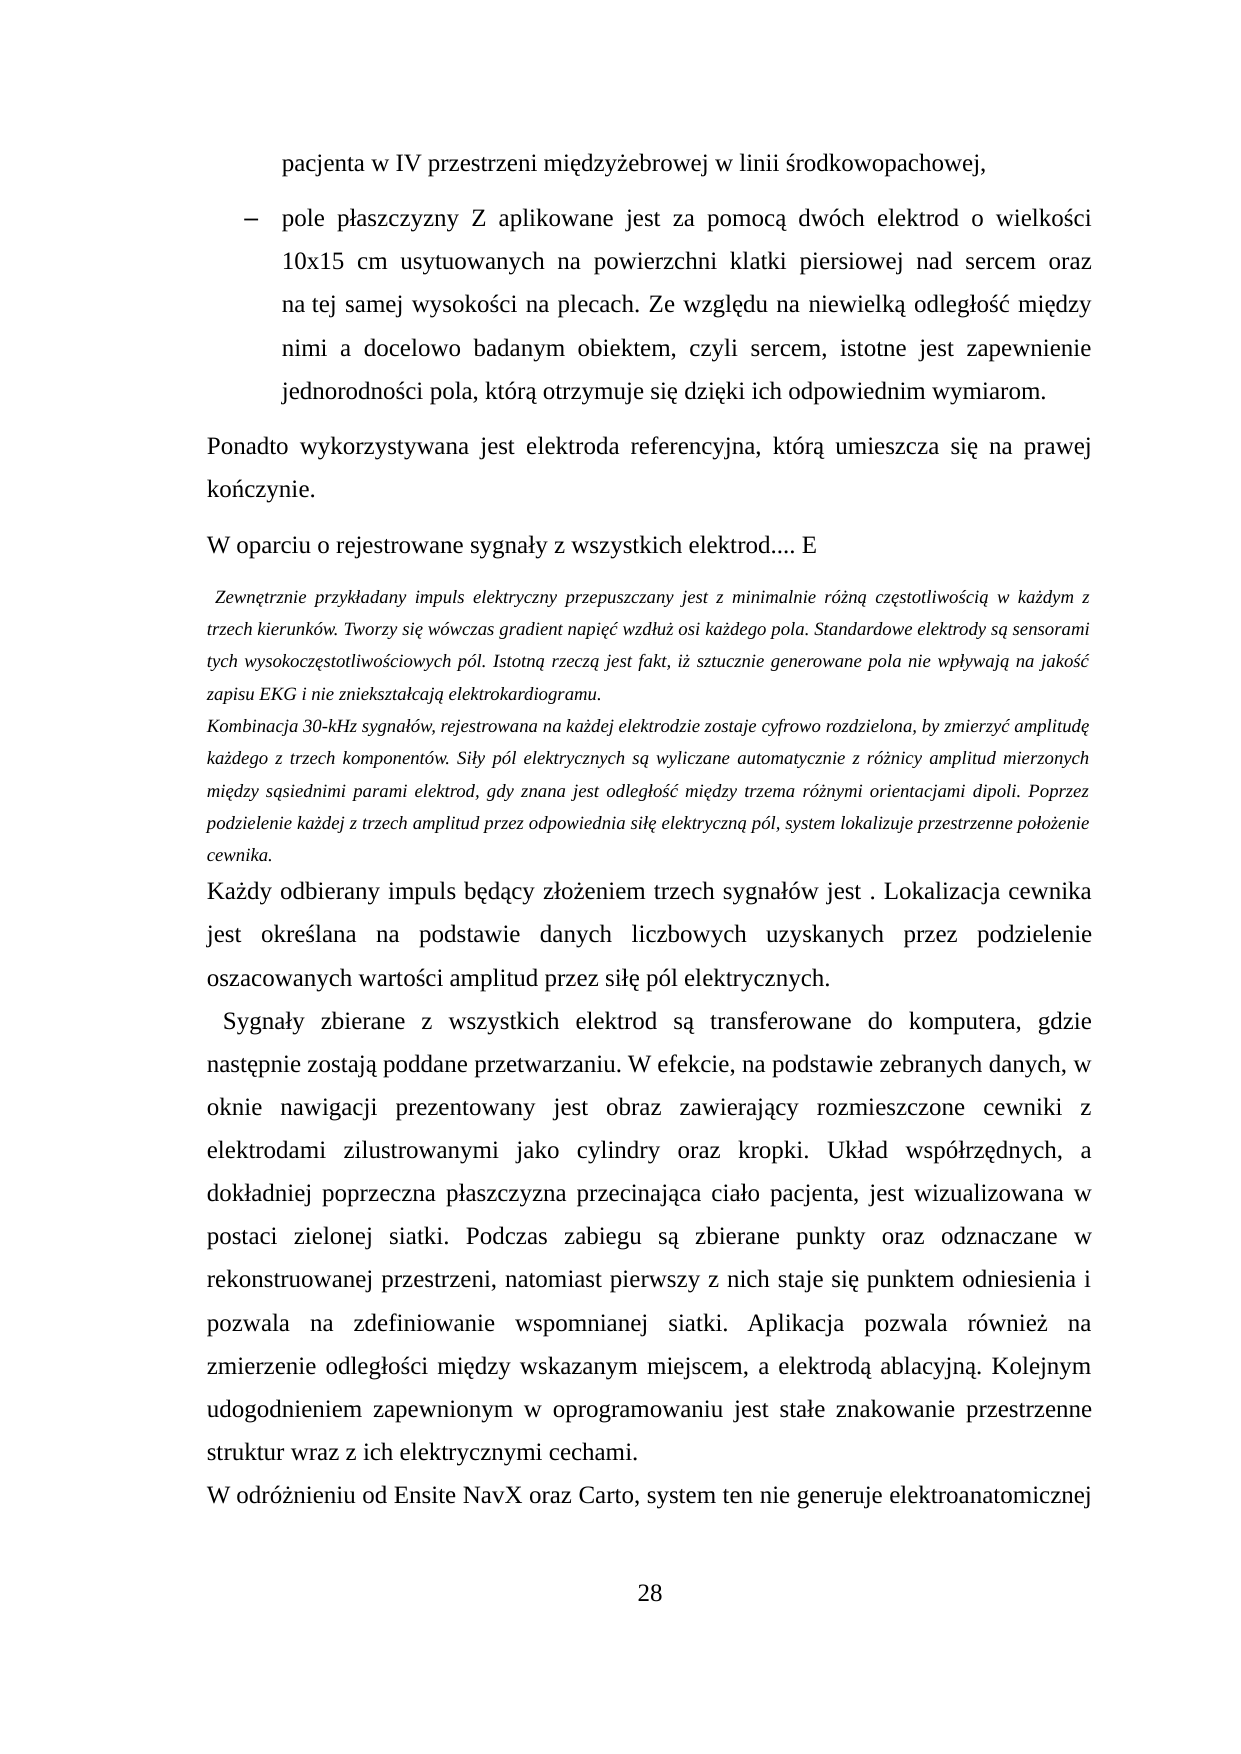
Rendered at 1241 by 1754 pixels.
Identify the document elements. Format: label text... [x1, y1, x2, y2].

text W oparciu o rejestrowane sygnały z wszystkich elektrod.... E [207, 530, 1093, 559]
text Ponadto wykorzystywana jest elektroda referencyjna, którą umieszcza się na prawej kończynie. [207, 431, 1093, 503]
text Kombinacja 30-kHz sygnałów, rejestrowana na każdej elektrodzie zostaje cyfrowo rozdzielona, by zmierzyć amplitudę każdego z trzech komponentów. Siły pól elektrycznych są wyliczane automatycznie z różnicy amplitud mierzonych między sąsiednimi parami elektrod, gdy znana jest odległość między trzema różnymi orientacjami dipoli. Poprzez podzielenie każdej z trzech amplitud przez odpowiednia siłę elektryczną pól, system lokalizuje przestrzenne położenie cewnika. [207, 715, 1093, 866]
text Każdy odbierany impuls będący złożeniem trzech sygnałów jest . Lokalizacja cewnika jest określana na podstawie danych liczbowych uzyskanych przez podzielenie oszacowanych wartości amplitud przez siłę pól elektrycznych. [207, 876, 1093, 991]
list pole płaszczyzny Z aplikowane jest za pomocą dwóch elektrod o wielkości 10x15 cm usytuowanych na powierzchni klatki piersiowej nad sercem oraz na tej samej wysokości na plecach. Ze względu na niewielką odległość między nimi a docelowo badanym obiektem, czyli sercem, istotne jest zapewnienie jednorodności pola, którą otrzymuje się dzięki ich odpowiednim wymiarom. [244, 203, 1093, 404]
text W odróżnieniu od Ensite NavX oraz Carto, system ten nie generuje elektroanatomicznej [207, 1480, 1093, 1509]
text Sygnały zbierane z wszystkich elektrod są transferowane do komputera, gdzie następnie zostają poddane przetwarzaniu. W efekcie, na podstawie zebranych danych, w oknie nawigacji prezentowany jest obraz zawierający rozmieszczone cewniki z elektrodami zilustrowanymi jako cylindry oraz kropki. Układ współrzędnych, a dokładniej poprzeczna płaszczyzna przecinająca ciało pacjenta, jest wizualizowana w postaci zielonej siatki. Podczas zabiegu są zbierane punkty oraz odznaczane w rekonstruowanej przestrzeni, natomiast pierwszy z nich staje się punktem odniesienia i pozwala na zdefiniowanie wspomnianej siatki. Aplikacja pozwala również na zmierzenie odległości między wskazanym miejscem, a elektrodą ablacyjną. Kolejnym udogodnieniem zapewnionym w oprogramowaniu jest stałe znakowanie przestrzenne struktur wraz z ich elektrycznymi cechami. [207, 1006, 1093, 1466]
text Zewnętrznie przykładany impuls elektryczny przepuszczany jest z minimalnie różną częstotliwością w każdym z trzech kierunków. Tworzy się wówczas gradient napięć wzdłuż osi każdego pola. Standardowe elektrody są sensorami tych wysokoczęstotliwościowych pól. Istotną rzeczą jest fakt, iż sztucznie generowane pola nie wpływają na jakość zapisu EKG i nie zniekształcają elektrokardiogramu. [207, 586, 1093, 704]
list pacjenta w IV przestrzeni międzyżebrowej w linii środkowopachowej, [244, 148, 1093, 176]
